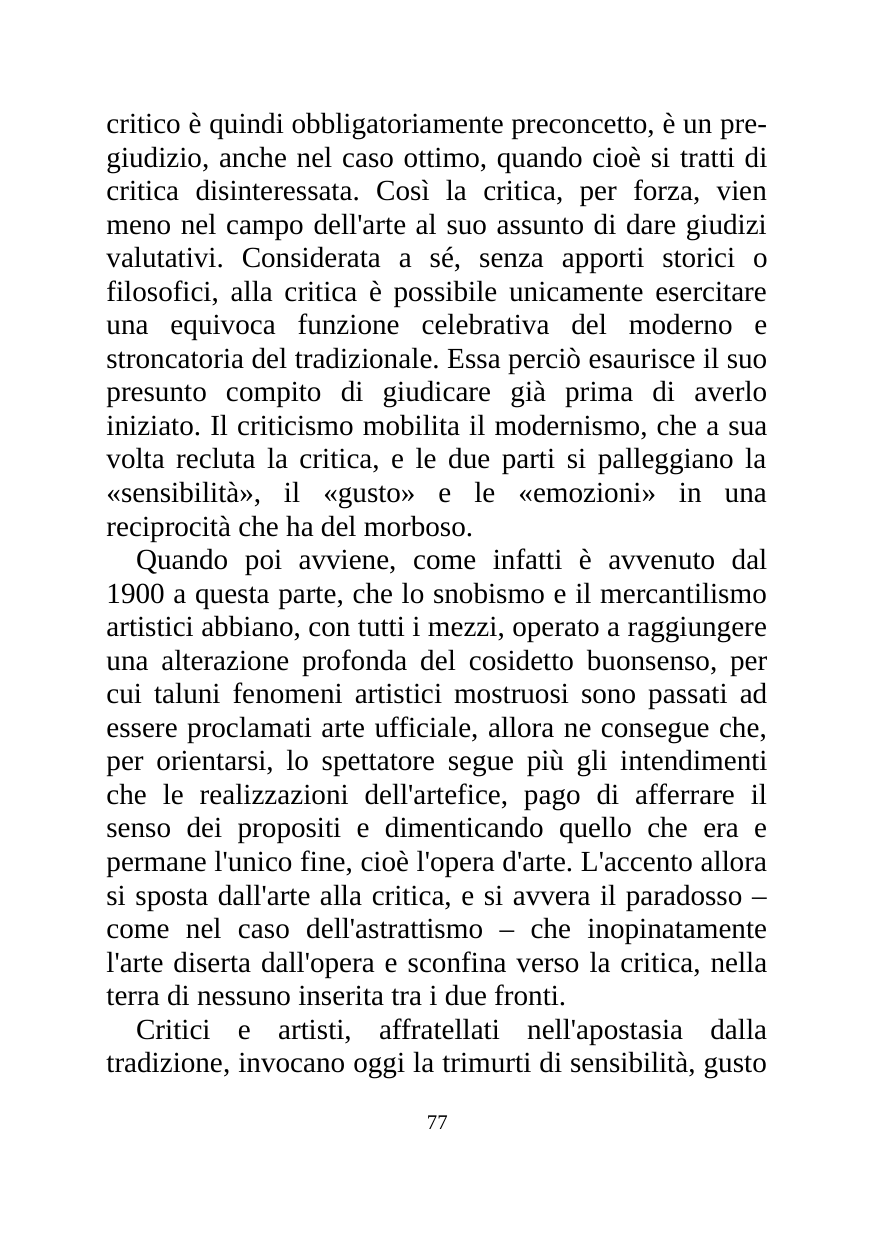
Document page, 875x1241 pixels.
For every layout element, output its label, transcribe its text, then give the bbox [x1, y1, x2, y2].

text Critici e artisti, affratellati nell'apostasia dalla tradizione, invocano oggi la trimurti di sensibilità, gusto [106, 1012, 768, 1079]
text critico è quindi obbligatoriamente preconcetto, è un pre-giudizio, anche nel caso ottimo, quando cioè si tratti di critica disinteressata. Così la critica, per forza, vien meno nel campo dell'arte al suo assunto di dare giudizi valutativi. Considerata a sé, senza apporti storici o filosofici, alla critica è possibile unicamente esercitare una equivoca funzione celebrativa del moderno e stroncatoria del tradizionale. Essa perciò esaurisce il suo presunto compito di giudicare già prima di averlo iniziato. Il criticismo mobilita il modernismo, che a sua volta recluta la critica, e le due parti si palleggiano la «sensibilità», il «gusto» e le «emozioni» in una reciprocità che ha del morboso. [106, 106, 768, 542]
text Quando poi avviene, come infatti è avvenuto dal 1900 a questa parte, che lo snobismo e il mercantilismo artistici abbiano, con tutti i mezzi, operato a raggiungere una alterazione profonda del cosidetto buonsenso, per cui taluni fenomeni artistici mostruosi sono passati ad essere proclamati arte ufficiale, allora ne consegue che, per orientarsi, lo spettatore segue più gli intendimenti che le realizzazioni dell'artefice, pago di afferrare il senso dei propositi e dimenticando quello che era e permane l'unico fine, cioè l'opera d'arte. L'accento allora si sposta dall'arte alla critica, e si avvera il paradosso – come nel caso dell'astrattismo – che inopinatamente l'arte diserta dall'opera e sconfina verso la critica, nella terra di nessuno inserita tra i due fronti. [106, 542, 768, 1012]
